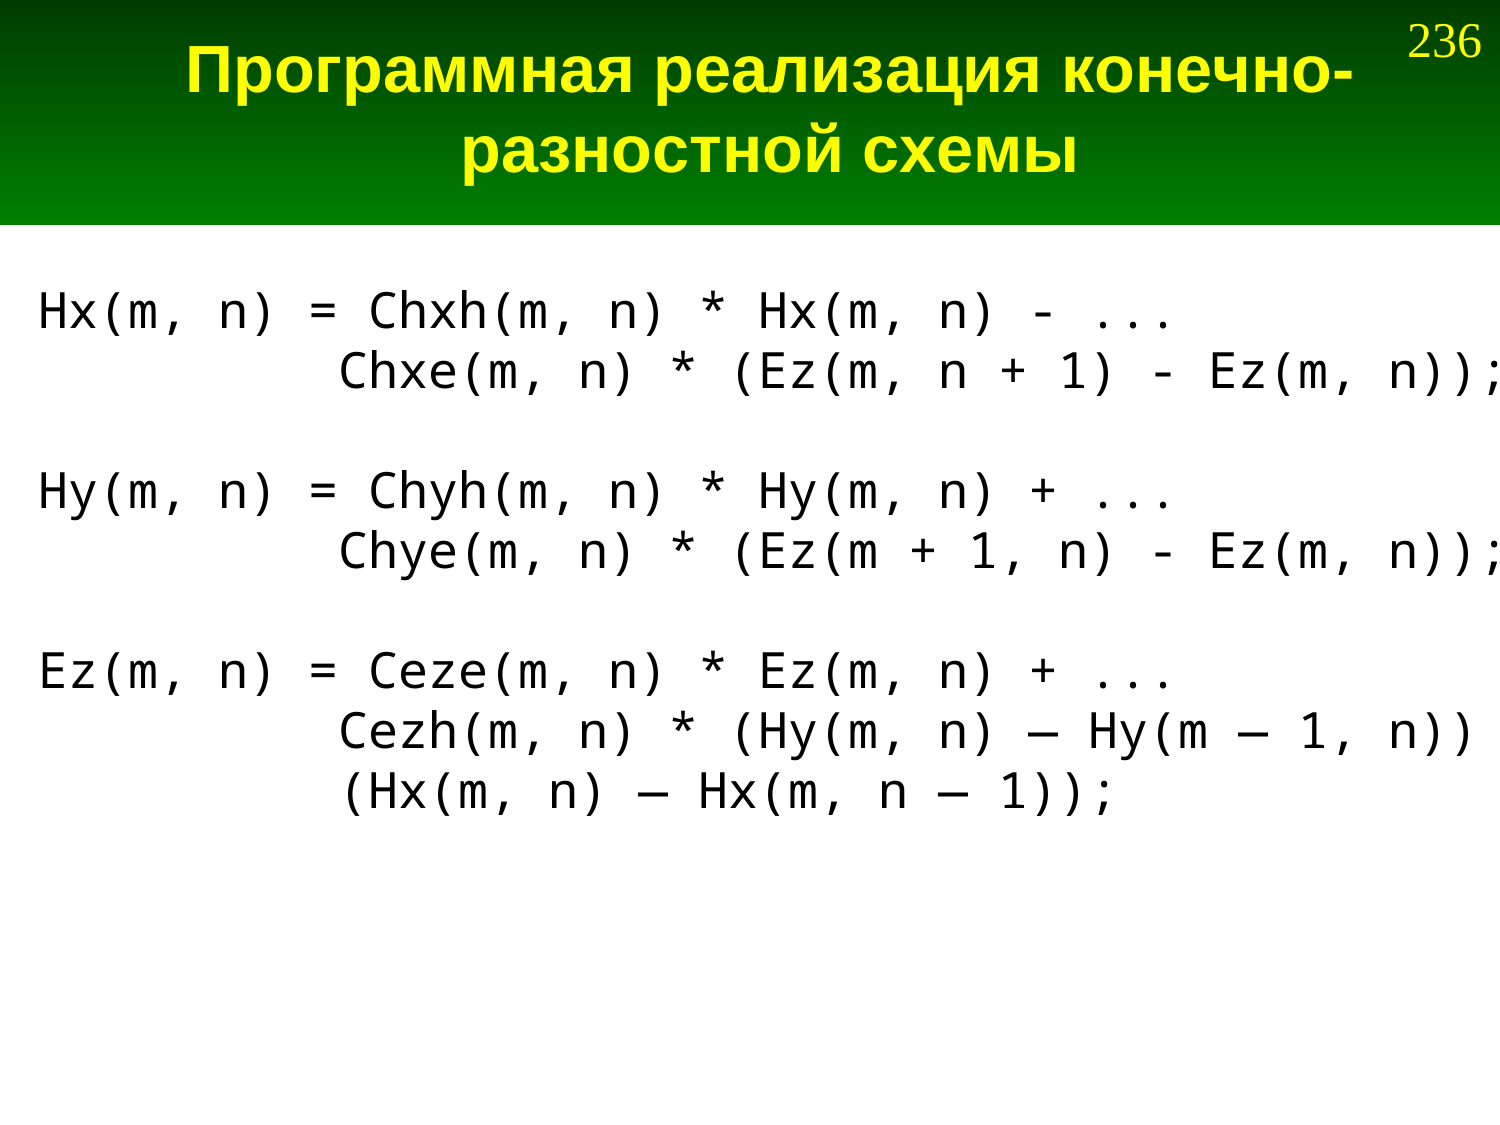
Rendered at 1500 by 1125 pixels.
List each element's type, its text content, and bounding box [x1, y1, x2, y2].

title Программная реализация конечно-разностной схемы [100, 7, 1441, 204]
text_box Hx(m, n) = Chxh(m, n) * Hx(m, n) - ... Chxe(m, n) * (Ez(m, n + 1) - Ez(m, n)); Hy(m, n) = Chyh(m, n) * Hy(m, n) + ... Chye(m, n) * (Ez(m + 1, n) - Ez(m, n)); Ez(m, n) = Ceze(m, n) * Ez(m, n) + ... Cezh(m, n) * (Hy(m, n) — Hy(m — 1, n)) - ... (Hx(m, n) — Hx(m, n — 1)); [23, 271, 1429, 827]
